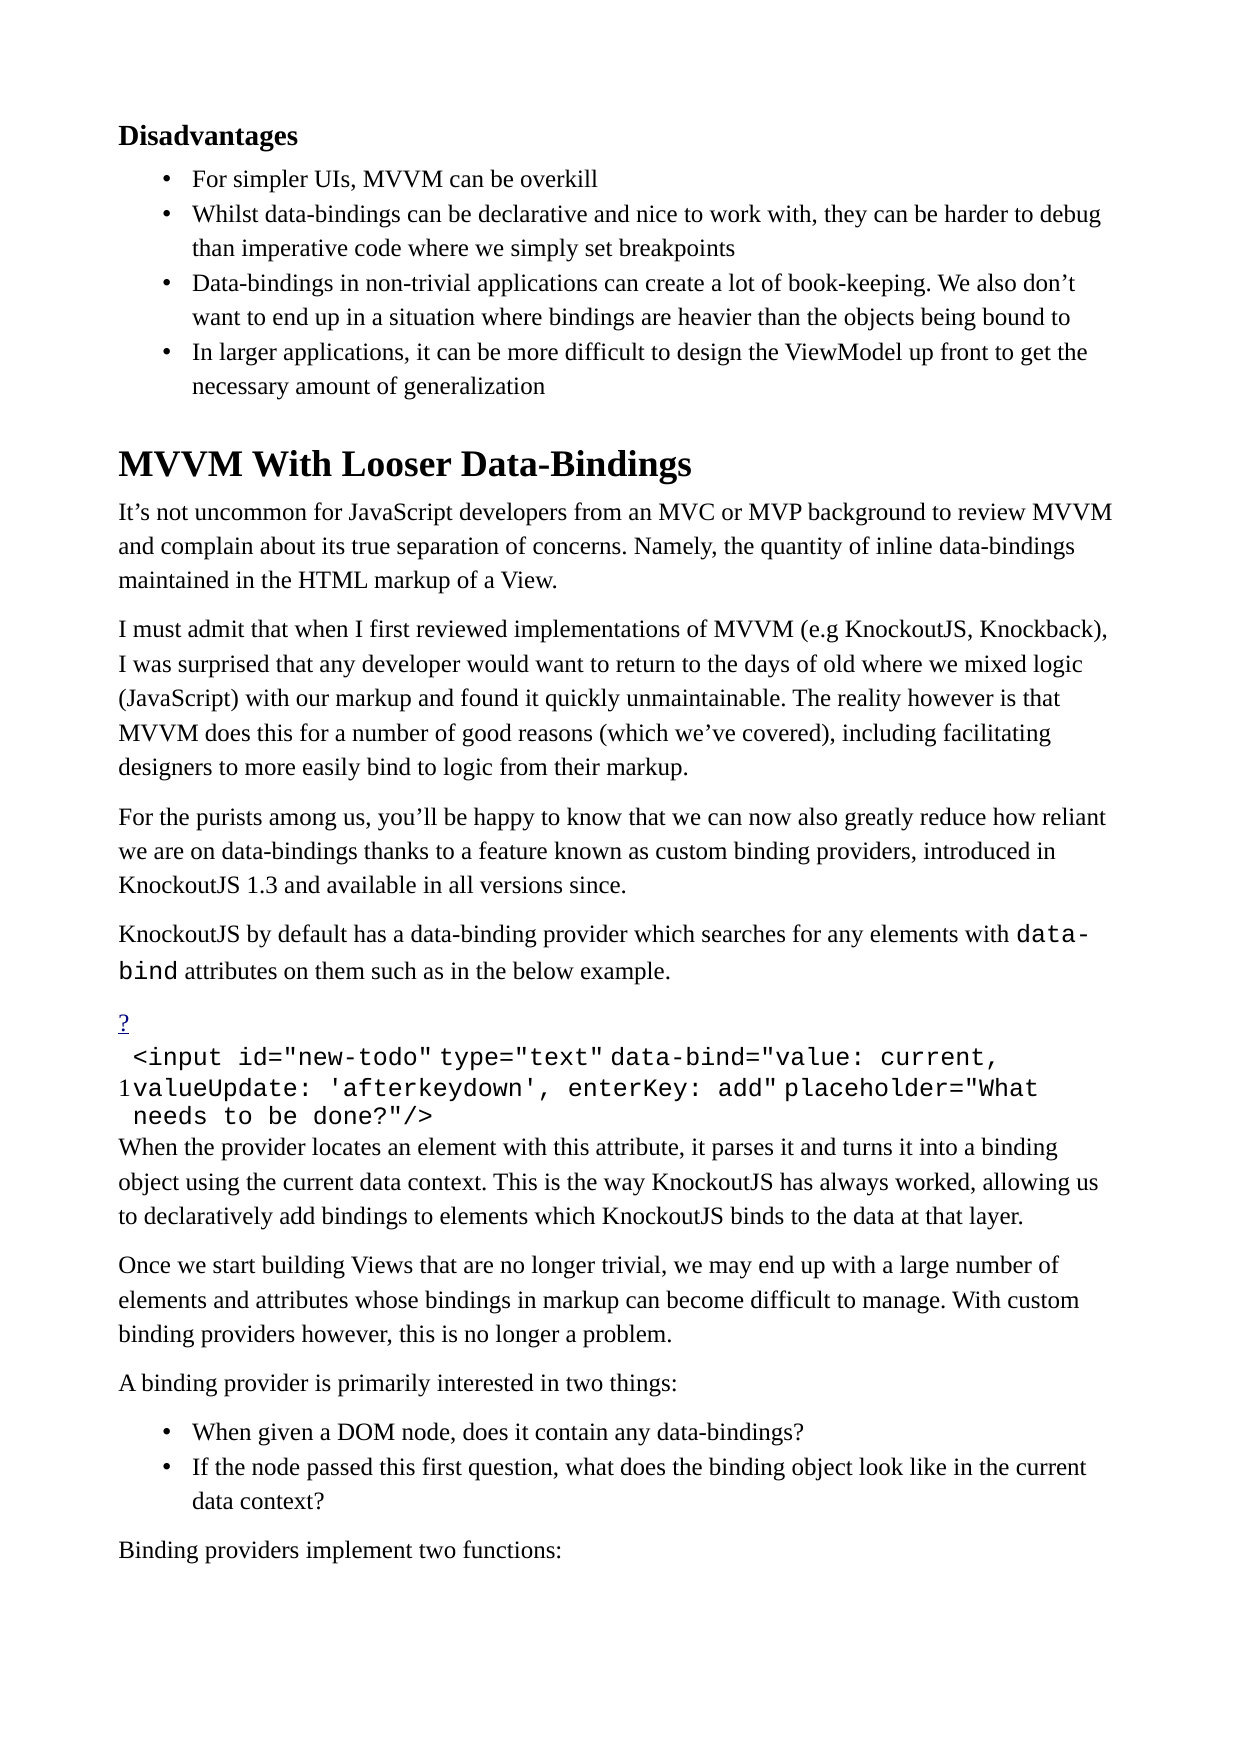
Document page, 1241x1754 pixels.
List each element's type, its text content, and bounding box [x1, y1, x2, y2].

list If the node passed this first question, what does the binding object look like in the current data context? [162, 1452, 1122, 1515]
list Whilst data-bindings can be declarative and nice to work with, they can be harder to debug than imperative code where we simply set breakpoints [162, 199, 1122, 262]
subtitle MVVM With Looser Data-Bindings [118, 441, 1122, 484]
text KnockoutJS by default has a data-binding provider which searches for any elements with data-bind attributes on them such as in the below example. [118, 919, 1122, 987]
list For simpler UIs, MVVM can be overkill [162, 164, 1122, 193]
text When the provider locates an element with this attribute, it parses it and turns it into a binding object using the current data context. This is the way KnockoutJS has always worked, allowing us to declaratively add bindings to elements which KnockoutJS binds to the data at that layer. [118, 1132, 1122, 1230]
text Binding providers implement two functions: [118, 1535, 1122, 1564]
table_header <input id="new-todo" type="text" data-bind="value: current, valueUpdate: 'afterkeydown', enterKey: add" placeholder="What needs to be done?"/> [133, 1042, 1122, 1132]
subtitle Disadvantages [118, 118, 1122, 152]
text Once we start building Views that are no longer trivial, we may end up with a large number of elements and attributes whose bindings in markup can become difficult to manage. With custom binding providers however, this is no longer a problem. [118, 1250, 1122, 1348]
text It’s not uncommon for JavaScript developers from an MVC or MVP background to review MVVM and complain about its true separation of concerns. Namely, the quantity of inline data-bindings maintained in the HTML markup of a View. [118, 497, 1122, 594]
text I must admit that when I first reviewed implementations of MVVM (e.g KnockoutJS, Knockback), I was surprised that any developer would want to return to the days of old where we mixed logic (JavaScript) with our markup and found it quickly unmaintainable. The reality however is that MVVM does this for a number of good reasons (which we’ve covered), including facilitating designers to more easily bind to logic from their markup. [118, 614, 1122, 781]
list When given a DOM node, does it contain any data-bindings? [162, 1417, 1122, 1446]
list Data-bindings in non-trivial applications can create a lot of book-keeping. We also don’t want to end up in a situation where bindings are heavier than the objects being bound to [162, 268, 1122, 331]
text For the purists among us, you’ll be happy to know that we can now also greatly reduce how reliant we are on data-bindings thanks to a feature known as custom binding providers, introduced in KnockoutJS 1.3 and available in all versions since. [118, 802, 1122, 899]
text ? [118, 1008, 1122, 1036]
list In larger applications, it can be more difficult to design the ViewModel up front to get the necessary amount of generalization [162, 337, 1122, 400]
table_header 1 [118, 1042, 133, 1132]
text A binding provider is primarily interested in two things: [118, 1368, 1122, 1397]
